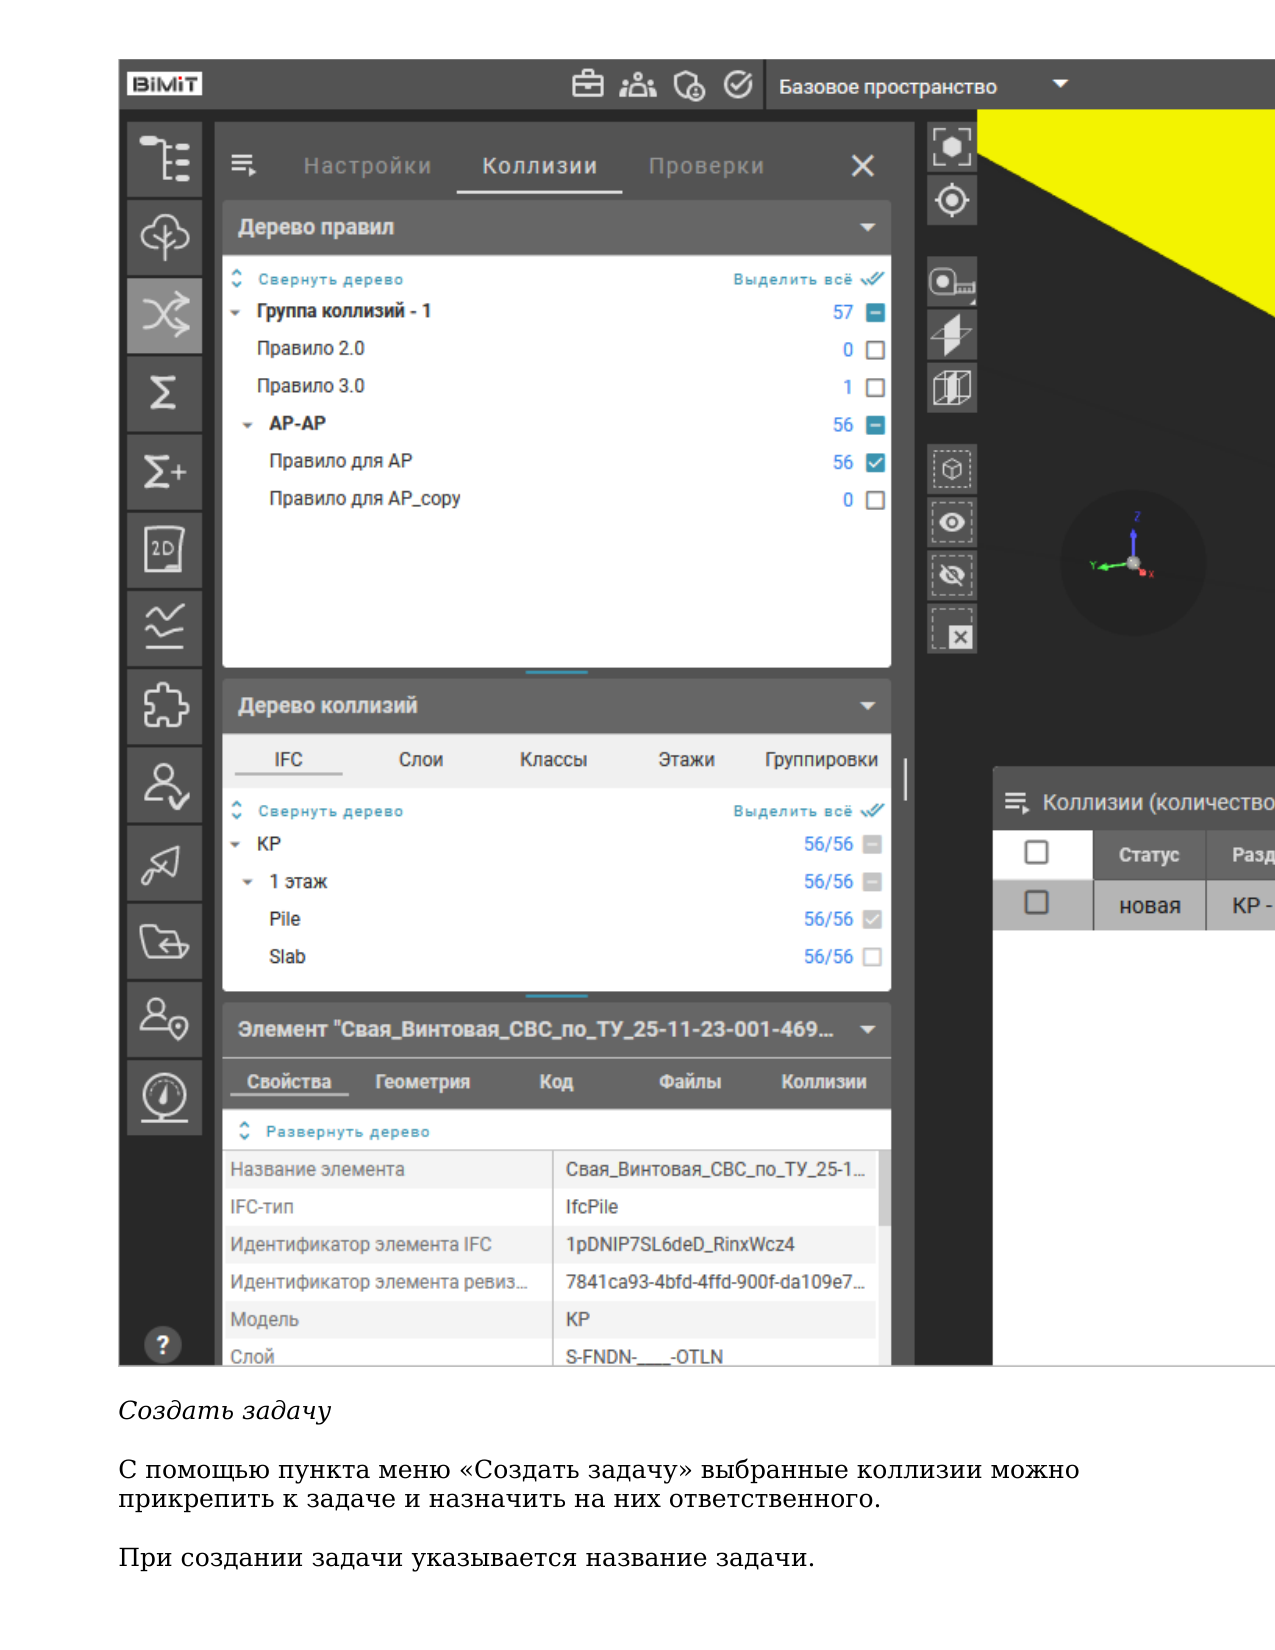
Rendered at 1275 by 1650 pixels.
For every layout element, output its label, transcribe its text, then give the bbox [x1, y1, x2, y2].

picture [118, 59, 1275, 1367]
text Создать задачу [118, 1396, 1216, 1426]
text При создании задачи указывается название задачи. [118, 1543, 1216, 1572]
text С помощью пункта меню «Создать задачу» выбранные коллизии можно прикрепить к задаче и назначить на них ответственного. [118, 1455, 1216, 1513]
